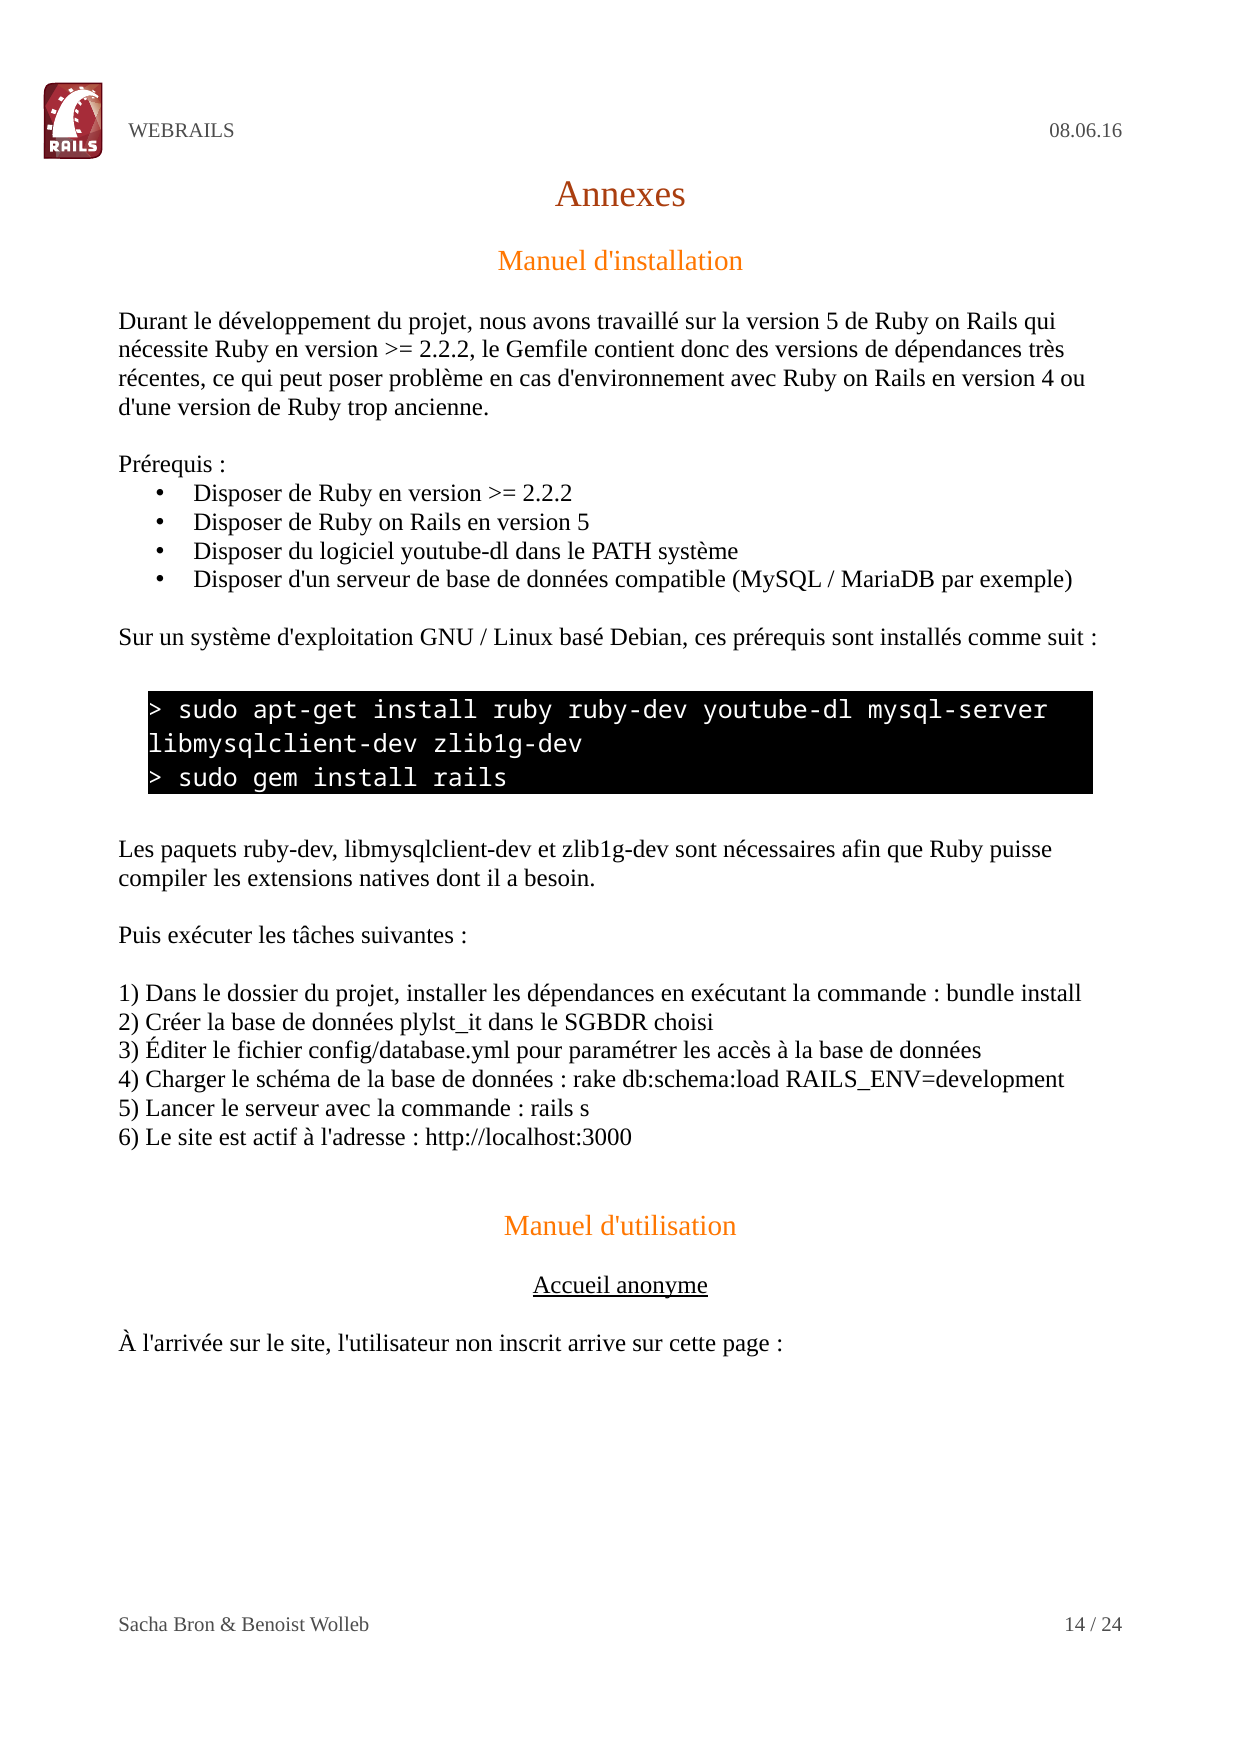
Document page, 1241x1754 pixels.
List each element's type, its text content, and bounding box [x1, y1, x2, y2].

subtitle 1) Dans le dossier du projet, installer les dépendances en exécutant la commande : bundle install [118, 978, 1122, 1007]
subtitle 2) Créer la base de données plylst_it dans le SGBDR choisi [118, 1007, 1122, 1036]
subtitle 6) Le site est actif à l'adresse : http://localhost:3000 [118, 1122, 1122, 1151]
subtitle Durant le développement du projet, nous avons travaillé sur la version 5 de Ruby on Rails qui nécessite Ruby en version >= 2.2.2, le Gemfile contient donc des versions de dépendances très récentes, ce qui peut poser problème en cas d'environnement avec Ruby on Rails en version 4 ou d'une version de Ruby trop ancienne. [118, 306, 1122, 421]
subtitle Puis exécuter les tâches suivantes : [118, 921, 1122, 949]
subtitle Disposer d'un serveur de base de données compatible (MySQL / MariaDB par exemple) [156, 564, 1122, 593]
text > sudo apt-get install ruby ruby-dev youtube-dl mysql-server libmysqlclient-dev zlib1g-dev [148, 691, 1093, 759]
subtitle Prérequis : [118, 449, 1122, 478]
text > sudo gem install rails [148, 759, 1093, 794]
subtitle 4) Charger le schéma de la base de données : rake db:schema:load RAILS_ENV=development [118, 1064, 1122, 1093]
subtitle Annexes [118, 172, 1122, 215]
subtitle Disposer de Ruby en version >= 2.2.2 [156, 478, 1122, 507]
subtitle Disposer du logiciel youtube-dl dans le PATH système [156, 536, 1122, 564]
subtitle Sur un système d'exploitation GNU / Linux basé Debian, ces prérequis sont installés comme suit : [118, 622, 1122, 651]
subtitle Disposer de Ruby on Rails en version 5 [156, 507, 1122, 536]
subtitle À l'arrivée sur le site, l'utilisateur non inscrit arrive sur cette page : [118, 1328, 1122, 1357]
subtitle Manuel d'installation [118, 243, 1122, 277]
subtitle 5) Lancer le serveur avec la commande : rails s [118, 1093, 1122, 1122]
subtitle 3) Éditer le fichier config/database.yml pour paramétrer les accès à la base de données [118, 1036, 1122, 1064]
subtitle Les paquets ruby-dev, libmysqlclient-dev et zlib1g-dev sont nécessaires afin que Ruby puisse compiler les extensions natives dont il a besoin. [118, 834, 1122, 892]
subtitle Accueil anonyme [118, 1270, 1122, 1299]
subtitle Manuel d'utilisation [118, 1208, 1122, 1242]
